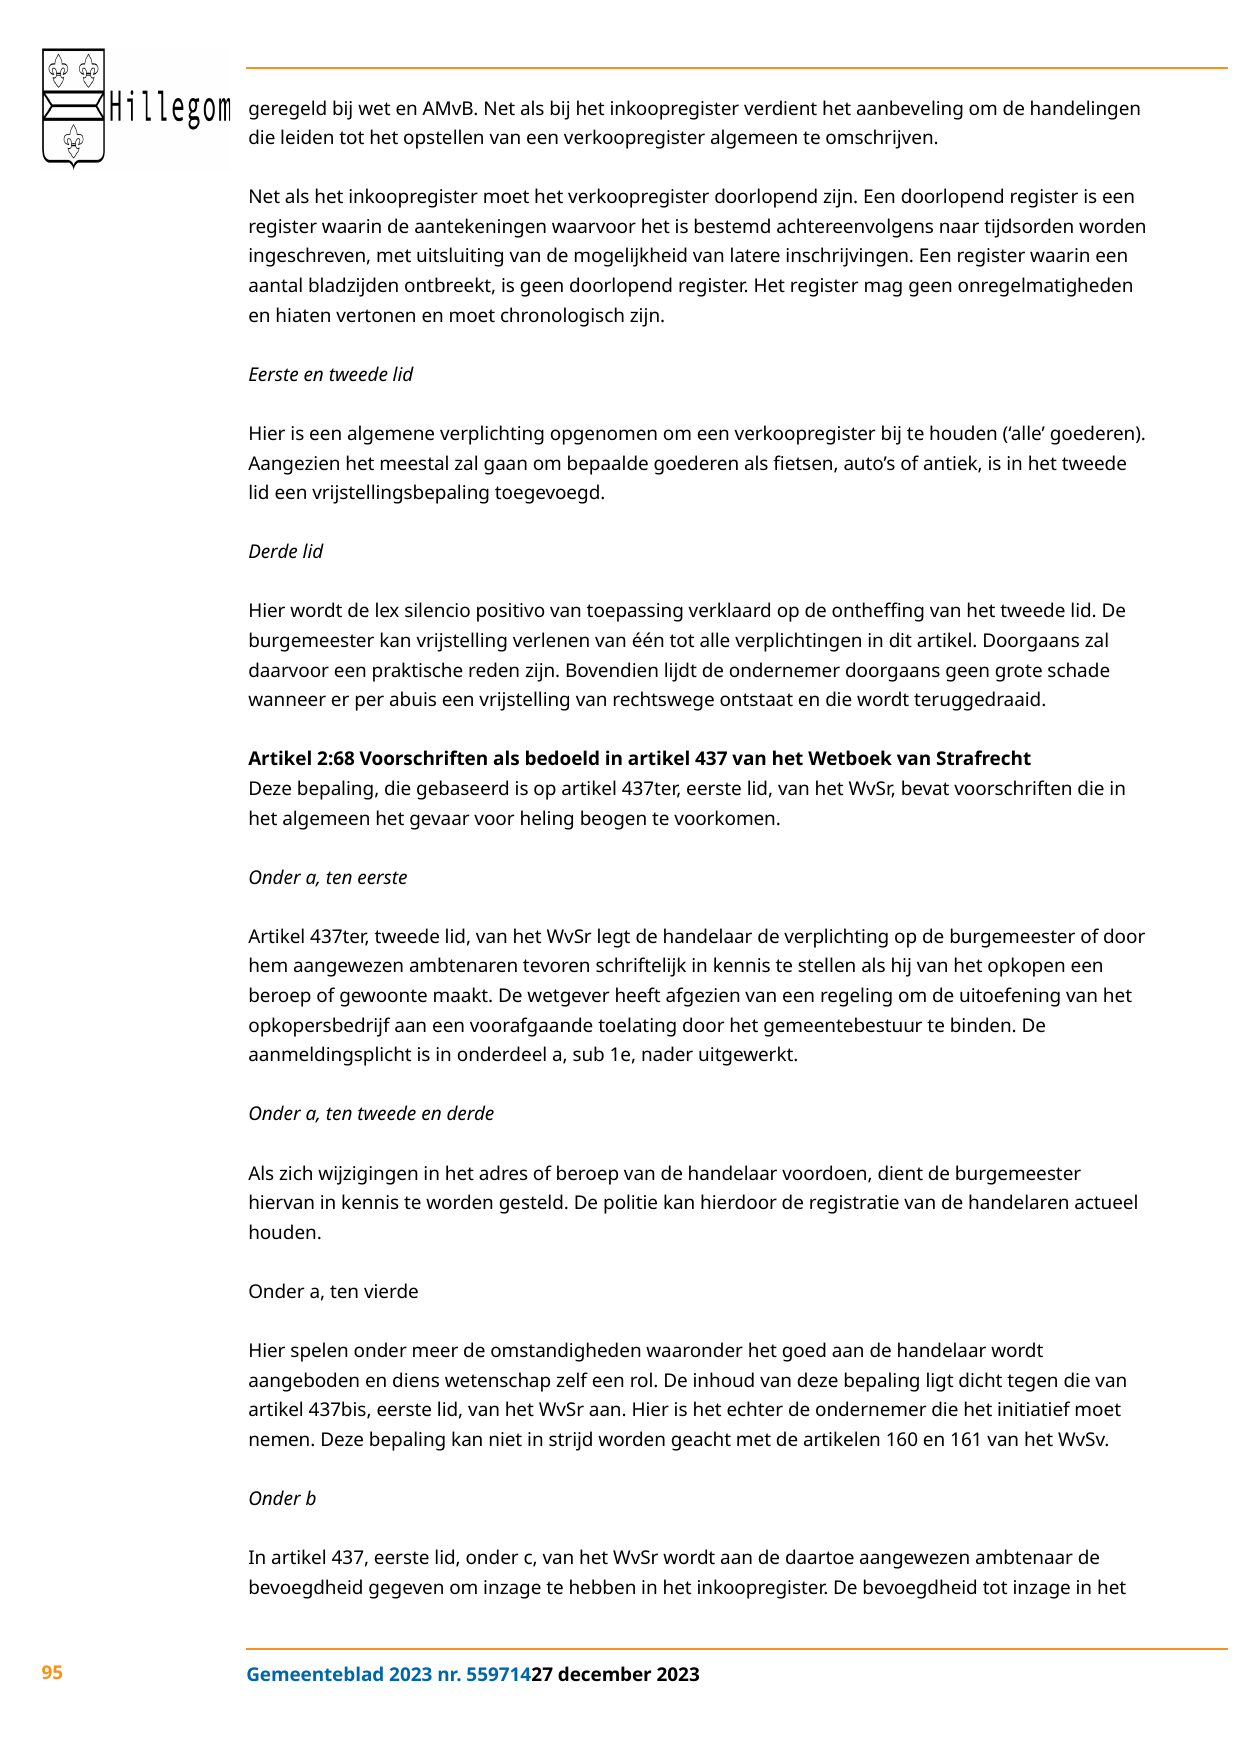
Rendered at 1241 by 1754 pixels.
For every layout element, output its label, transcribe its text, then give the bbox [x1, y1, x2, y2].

text Onder a, ten vierde [248, 1278, 1152, 1304]
text Net als het inkoopregister moet het verkoopregister doorlopend zijn. Een doorlopend register is een register waarin de aantekeningen waarvoor het is bestemd achtereenvolgens naar tijdsorden worden ingeschreven, met uitsluiting van de mogelijkheid van latere inschrijvingen. Een register waarin een aantal bladzijden ontbreekt, is geen doorlopend register. Het register mag geen onregelmatigheden en hiaten vertonen en moet chronologisch zijn. [248, 183, 1152, 328]
text Onder b [248, 1485, 1152, 1511]
text Onder a, ten tweede en derde [248, 1101, 1152, 1126]
text Hier spelen onder meer de omstandigheden waaronder het goed aan de handelaar wordt aangeboden en diens wetenschap zelf een rol. De inhoud van deze bepaling ligt dicht tegen die van artikel 437bis, eerste lid, van het WvSr aan. Hier is het echter de ondernemer die het initiatief moet nemen. Deze bepaling kan niet in strijd worden geacht met de artikelen 160 en 161 van het WvSv. [248, 1337, 1152, 1452]
text Hier is een algemene verplichting opgenomen om een verkoopregister bij te houden (‘alle’ goederen). Aangezien het meestal zal gaan om bepaalde goederen als fietsen, auto’s of antiek, is in het tweede lid een vrijstellingsbepaling toegevoegd. [248, 420, 1152, 505]
text Eerste en tweede lid [248, 361, 1152, 387]
text Hier wordt de lex silencio positivo van toepassing verklaard op de ontheffing van het tweede lid. De burgemeester kan vrijstelling verlenen van één tot alle verplichtingen in dit artikel. Doorgaans zal daarvoor een praktische reden zijn. Bovendien lijdt de ondernemer doorgaans geen grote schade wanneer er per abuis een vrijstelling van rechtswege ontstaat en die wordt teruggedraaid. [248, 598, 1152, 712]
text Derde lid [248, 538, 1152, 564]
text Deze bepaling, die gebaseerd is op artikel 437ter, eerste lid, van het WvSr, bevat voorschriften die in het algemeen het gevaar voor heling beogen te voorkomen. [248, 775, 1152, 831]
text Artikel 437ter, tweede lid, van het WvSr legt de handelaar de verplichting op de burgemeester of door hem aangewezen ambtenaren tevoren schriftelijk in kennis te stellen als hij van het opkopen een beroep of gewoonte maakt. De wetgever heeft afgezien van een regeling om de uitoefening van het opkopersbedrijf aan een voorafgaande toelating door het gemeentebestuur te binden. De aanmeldingsplicht is in onderdeel a, sub 1e, nader uitgewerkt. [248, 923, 1152, 1067]
picture [41, 47, 231, 172]
text geregeld bij wet en AMvB. Net als bij het inkoopregister verdient het aanbeveling om de handelingen die leiden tot het opstellen van een verkoopregister algemeen te omschrijven. [248, 95, 1152, 150]
text Artikel 2:68 Voorschriften als bedoeld in artikel 437 van het Wetboek van Strafrecht [248, 746, 1152, 771]
text Onder a, ten eerste [248, 864, 1152, 890]
text Als zich wijzigingen in het adres of beroep van de handelaar voordoen, dient de burgemeester hiervan in kennis te worden gesteld. De politie kan hierdoor de registratie van de handelaren actueel houden. [248, 1160, 1152, 1245]
text In artikel 437, eerste lid, onder c, van het WvSr wordt aan de daartoe aangewezen ambtenaar de bevoegdheid gegeven om inzage te hebben in het inkoopregister. De bevoegdheid tot inzage in het [248, 1544, 1152, 1600]
